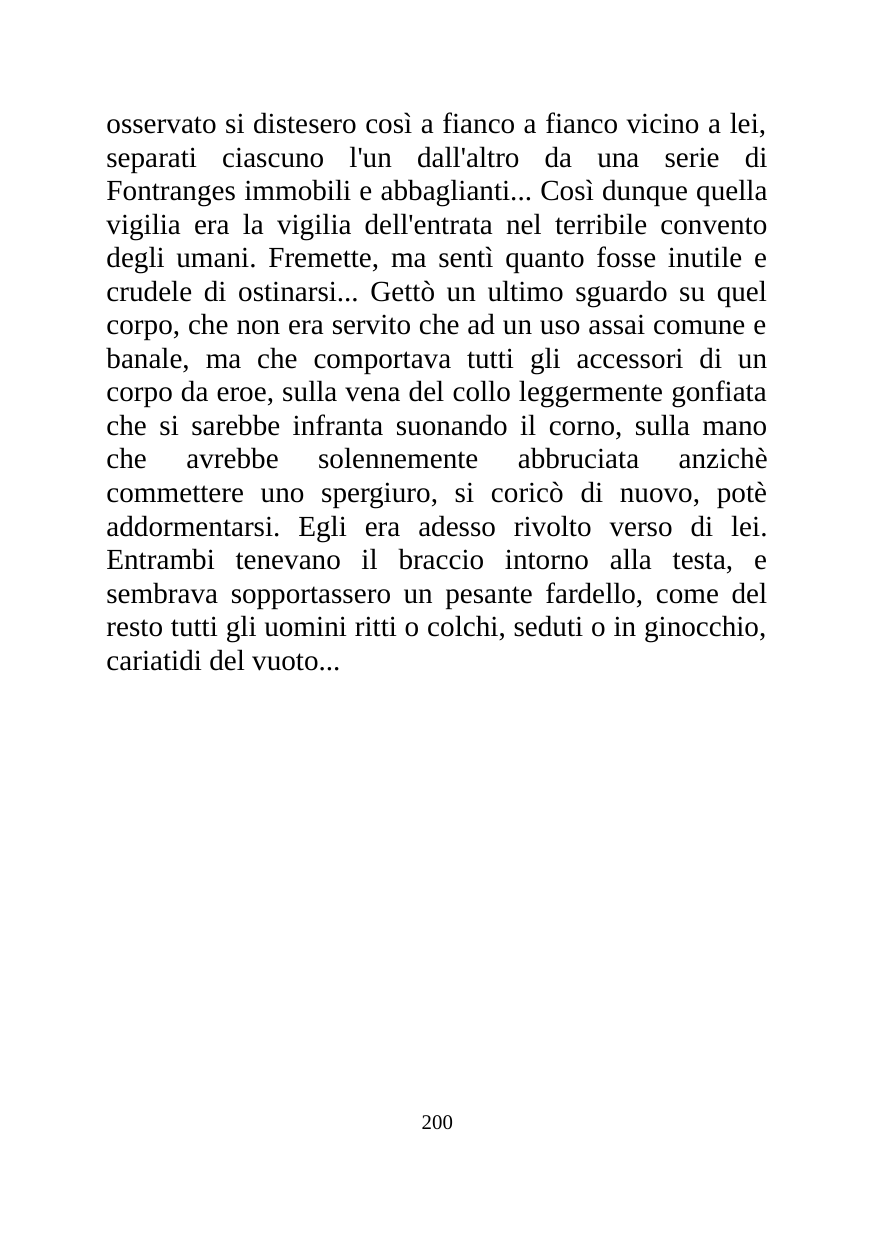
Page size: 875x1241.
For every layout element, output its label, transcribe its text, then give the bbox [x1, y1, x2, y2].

text osservato si distesero così a fianco a fianco vicino a lei, separati ciascuno l'un dall'altro da una serie di Fontranges immobili e abbaglianti... Così dunque quella vigilia era la vigilia dell'entrata nel terribile convento degli umani. Fremette, ma sentì quanto fosse inutile e crudele di ostinarsi... Gettò un ultimo sguardo su quel corpo, che non era servito che ad un uso assai comune e banale, ma che comportava tutti gli accessori di un corpo da eroe, sulla vena del collo leggermente gonfiata che si sarebbe infranta suonando il corno, sulla mano che avrebbe solennemente abbruciata anzichè commettere uno spergiuro, si coricò di nuovo, potè addormentarsi. Egli era adesso rivolto verso di lei. Entrambi tenevano il braccio intorno alla testa, e sembrava sopportassero un pesante fardello, come del resto tutti gli uomini ritti o colchi, seduti o in ginocchio, cariatidi del vuoto... [106, 106, 768, 676]
